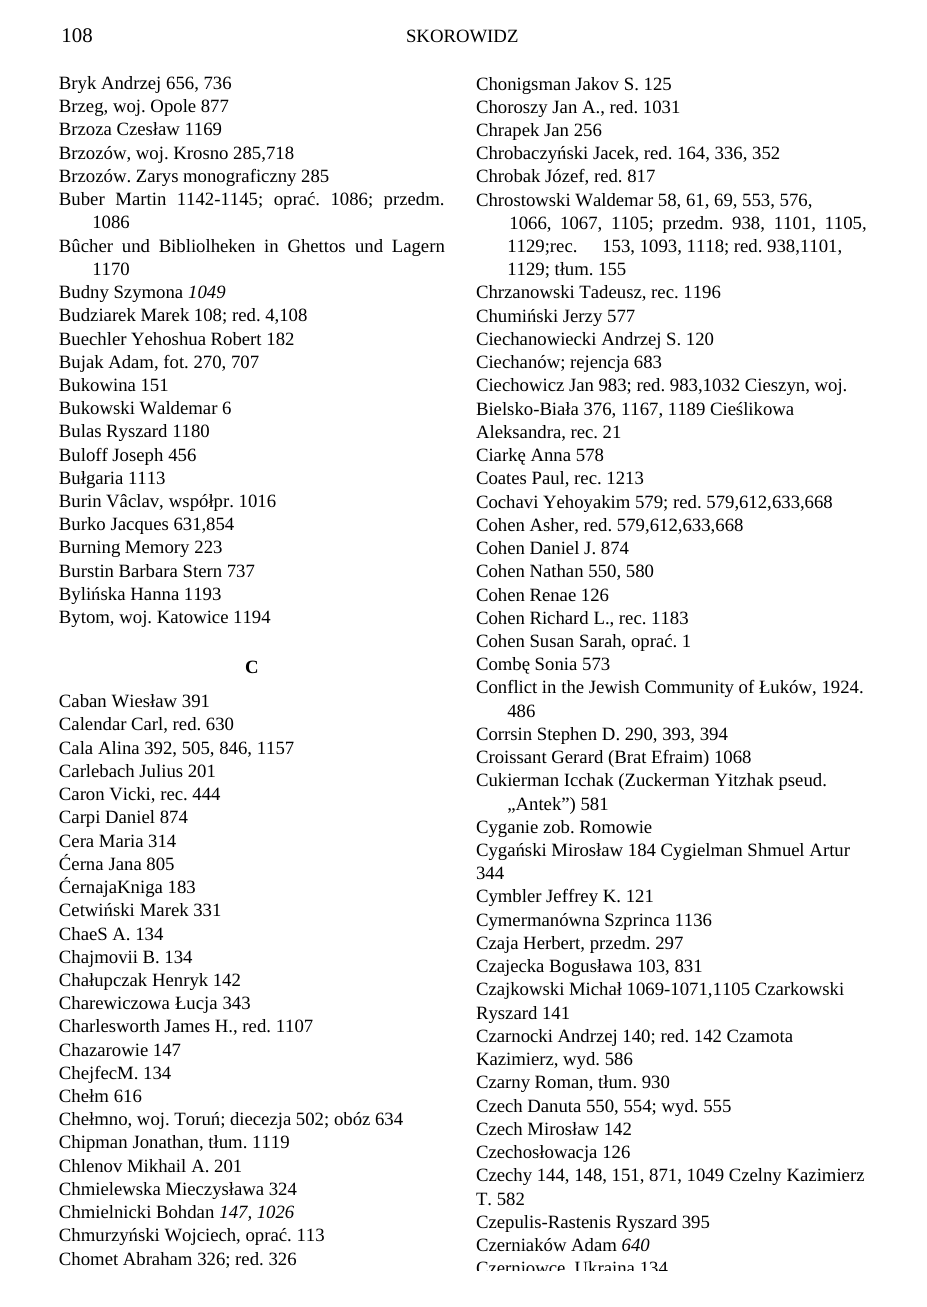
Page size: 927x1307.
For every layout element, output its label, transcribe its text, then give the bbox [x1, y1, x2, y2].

text Burko Jacques 631,854 [59, 513, 445, 535]
text ChejfecM. 134 [59, 1062, 445, 1083]
text Burning Memory 223 [59, 536, 445, 558]
text Combę Sonia 573 [476, 653, 867, 675]
text Brzozów, woj. Krosno 285,718 [59, 142, 445, 163]
text Conflict in the Jewish Community of Łuków, 1924. 486 [476, 676, 867, 721]
text Bukowski Waldemar 6 [59, 397, 445, 419]
text Carpi Daniel 874 [59, 806, 445, 828]
text Chlenov Mikhail A. 201 [59, 1155, 445, 1176]
text Chmielewska Mieczysława 324 [59, 1178, 445, 1199]
text Choroszy Jan A., red. 1031 [476, 96, 867, 117]
text Budny Szymona 1049 [59, 281, 445, 302]
text Chazarowie 147 [59, 1038, 445, 1060]
text Czechy 144, 148, 151, 871, 1049 Czelny Kazimierz T. 582 [476, 1164, 867, 1209]
text Czech Mirosław 142 [476, 1118, 867, 1139]
text Brzozów. Zarys monograficzny 285 [59, 165, 445, 186]
text Burin Vâclav, współpr. 1016 [59, 490, 445, 512]
text Chrapek Jan 256 [476, 119, 867, 140]
text Caban Wiesław 391 [59, 690, 445, 712]
text Czerniaków Adam 640 [476, 1234, 867, 1255]
text Cyganie zob. Romowie [476, 816, 867, 837]
text Chajmovii B. 134 [59, 946, 445, 967]
text Ćerna Jana 805 [59, 853, 445, 874]
text Czarnocki Andrzej 140; red. 142 Czamota Kazimierz, wyd. 586 [476, 1025, 867, 1069]
text Chipman Jonathan, tłum. 1119 [59, 1131, 445, 1153]
text Cymbler Jeffrey K. 121 [476, 885, 867, 907]
text Ciechanowiecki Andrzej S. 120 [476, 328, 867, 349]
text Chmielnicki Bohdan 147, 1026 [59, 1201, 445, 1223]
text Bulas Ryszard 1180 [59, 420, 445, 442]
text Buber Martin 1142-1145; oprać. 1086; przedm. 1086 [59, 188, 445, 233]
text SKOROWIDZ [406, 25, 522, 47]
text Brzoza Czesław 1169 [59, 118, 445, 140]
text Chrobak Józef, red. 817 [476, 165, 867, 187]
text Ciechowicz Jan 983; red. 983,1032 Cieszyn, woj. Bielsko-Biała 376, 1167, 1189 Cieślikowa Aleksandra, rec. 21 [476, 374, 867, 442]
text Cohen Daniel J. 874 [476, 537, 867, 558]
text 1066, 1067, 1105; przedm. 938, 1101, 1105, 1129;rec. 153, 1093, 1118; red. 938,1101, [507, 212, 867, 257]
text Coates Paul, rec. 1213 [476, 467, 867, 489]
text Bylińska Hanna 1193 [59, 583, 445, 604]
text Cochavi Yehoyakim 579; red. 579,612,633,668 [476, 491, 867, 512]
text Chałupczak Henryk 142 [59, 969, 445, 990]
text Charewiczowa Łucja 343 [59, 992, 445, 1014]
text Czarny Roman, tłum. 930 [476, 1071, 867, 1093]
text Chrzanowski Tadeusz, rec. 1196 [476, 281, 867, 303]
text Bytom, woj. Katowice 1194 [59, 606, 445, 628]
text Caron Vicki, rec. 444 [59, 783, 445, 804]
text Cymermanówna Szprinca 1136 [476, 909, 867, 930]
text Ciarkę Anna 578 [476, 444, 867, 466]
text Buechler Yehoshua Robert 182 [59, 327, 445, 349]
text Cohen Susan Sarah, oprać. 1 [476, 630, 867, 651]
text Bujak Adam, fot. 270, 707 [59, 351, 445, 372]
text 1129; tłum. 155 [476, 258, 867, 280]
text Buloff Joseph 456 [59, 443, 445, 465]
text Chrostowski Waldemar 58, 61, 69, 553, 576, [476, 188, 867, 210]
text Cohen Richard L., rec. 1183 [476, 607, 867, 628]
text Ciechanów; rejencja 683 [476, 351, 867, 373]
text Cukierman Icchak (Zuckerman Yitzhak pseud. „Antek”) 581 [476, 769, 867, 814]
text Chrobaczyński Jacek, red. 164, 336, 352 [476, 142, 867, 164]
text Chmurzyński Wojciech, oprać. 113 [59, 1224, 445, 1246]
text Czerniowce, Ukraina 134 [476, 1257, 867, 1270]
text Bryk Andrzej 656, 736 [59, 72, 445, 93]
text Cohen Renae 126 [476, 583, 867, 605]
text Czechosłowacja 126 [476, 1141, 867, 1162]
text Corrsin Stephen D. 290, 393, 394 [476, 723, 867, 744]
text 108 [61, 23, 96, 47]
text Chonigsman Jakov S. 125 [476, 72, 867, 94]
text Czajecka Bogusława 103, 831 [476, 955, 867, 977]
text Charlesworth James H., red. 1107 [59, 1015, 445, 1037]
text Cala Alina 392, 505, 846, 1157 [59, 737, 445, 758]
text Burstin Barbara Stern 737 [59, 560, 445, 581]
text Czech Danuta 550, 554; wyd. 555 [476, 1094, 867, 1116]
text Croissant Gerard (Brat Efraim) 1068 [476, 746, 867, 768]
text Chełm 616 [59, 1085, 445, 1107]
text Bukowina 151 [59, 374, 445, 395]
text Cygański Mirosław 184 Cygielman Shmuel Artur 344 [476, 839, 867, 884]
text Czaja Herbert, przedm. 297 [476, 932, 867, 953]
text Bûcher und Bibliolheken in Ghettos und Lagern 1170 [59, 234, 445, 279]
text Carlebach Julius 201 [59, 760, 445, 781]
text Cera Maria 314 [59, 829, 445, 851]
text Cetwiński Marek 331 [59, 899, 445, 921]
text Chełmno, woj. Toruń; diecezja 502; obóz 634 [59, 1108, 445, 1130]
text C [59, 656, 445, 678]
text Czajkowski Michał 1069-1071,1105 Czarkowski Ryszard 141 [476, 978, 867, 1023]
text Brzeg, woj. Opole 877 [59, 95, 445, 117]
text Calendar Carl, red. 630 [59, 713, 445, 735]
text Cohen Asher, red. 579,612,633,668 [476, 514, 867, 535]
text ChaeS A. 134 [59, 922, 445, 944]
text Chomet Abraham 326; red. 326 [59, 1248, 445, 1267]
text Budziarek Marek 108; red. 4,108 [59, 304, 445, 326]
text Chumiński Jerzy 577 [476, 305, 867, 326]
text Czepulis-Rastenis Ryszard 395 [476, 1211, 867, 1232]
text Bułgaria 1113 [59, 467, 445, 488]
text ĆernajaKniga 183 [59, 876, 445, 897]
text Cohen Nathan 550, 580 [476, 560, 867, 582]
